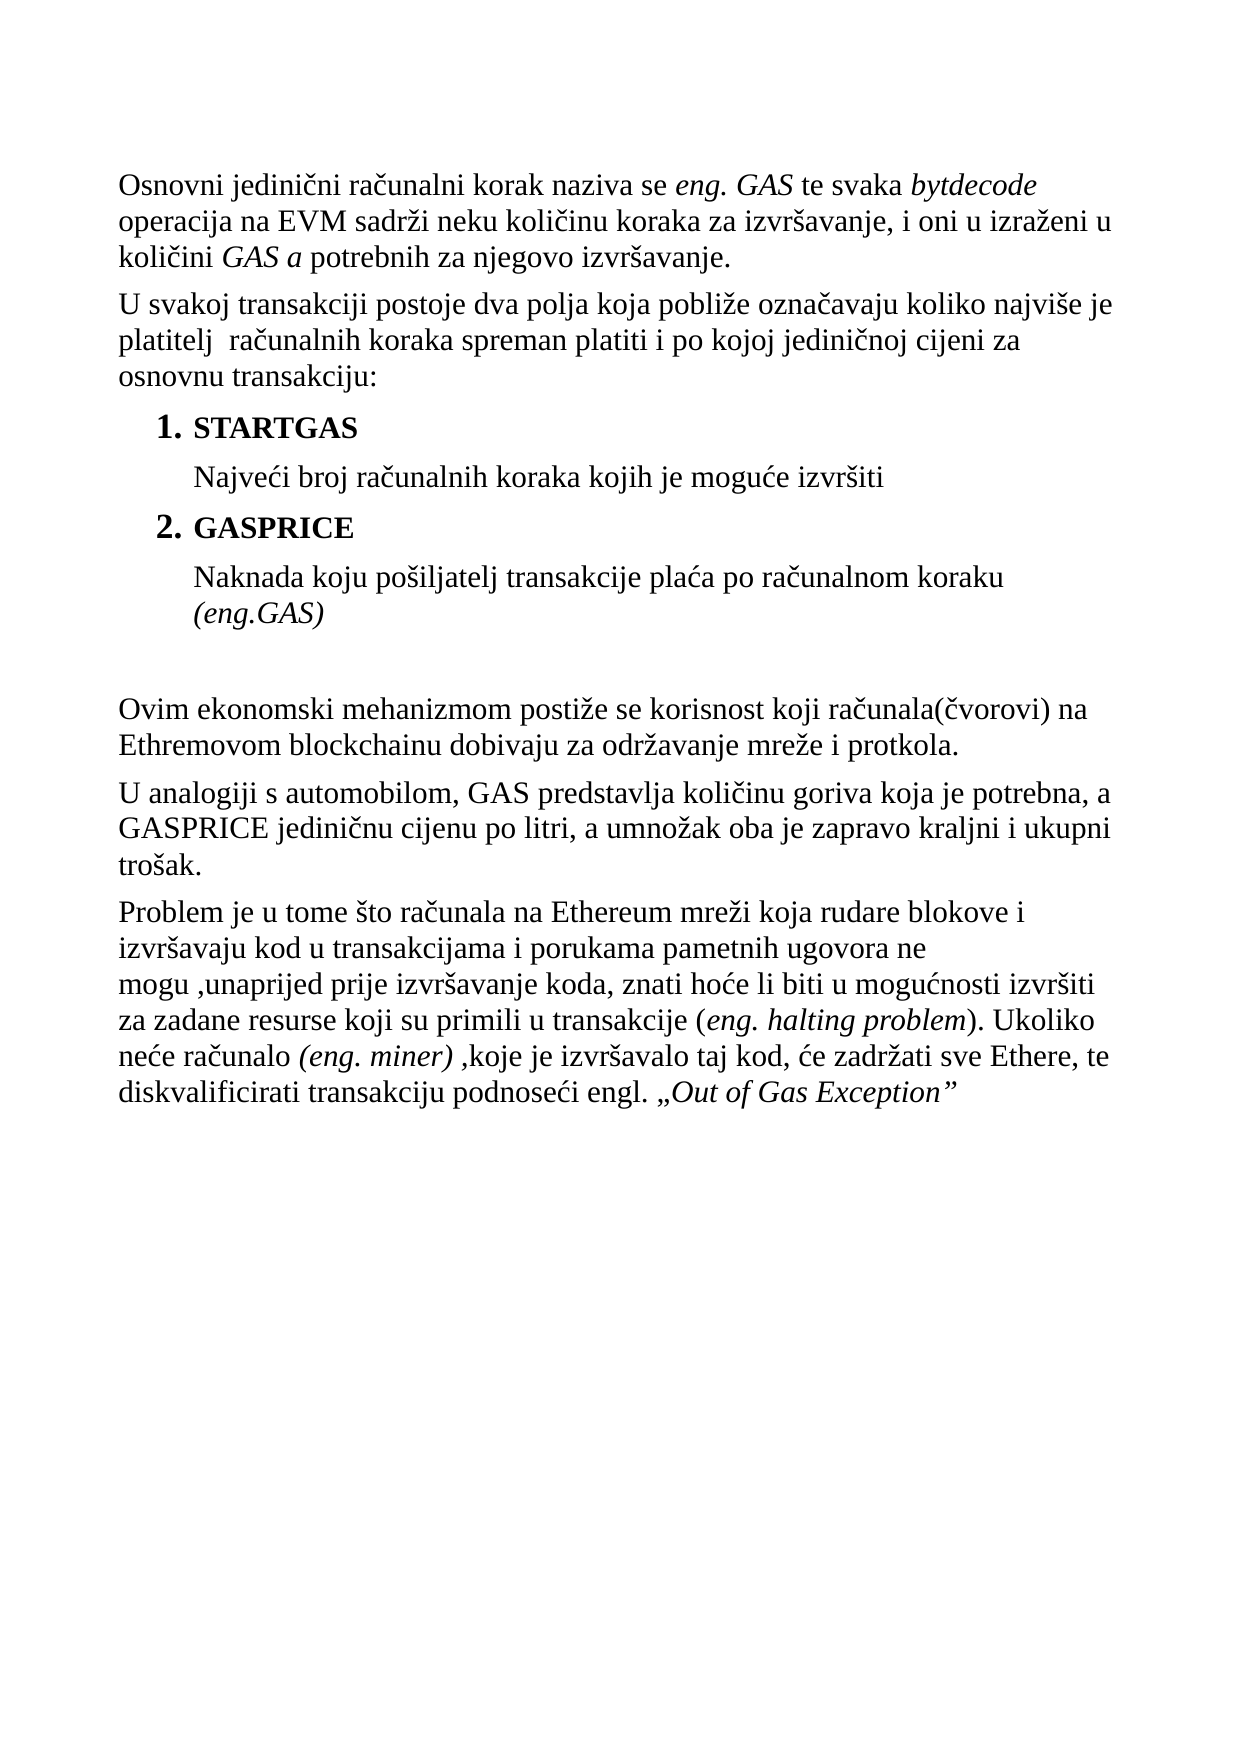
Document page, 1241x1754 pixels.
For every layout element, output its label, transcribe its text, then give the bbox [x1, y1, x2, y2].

list STARTGAS [156, 405, 1122, 446]
text Ovim ekonomski mehanizmom postiže se korisnost koji računala(čvorovi) na Ethremovom blockchainu dobivaju za održavanje mreže i protkola. [118, 690, 1122, 762]
text U analogiji s automobilom, GAS predstavlja količinu goriva koja je potrebna, a GASPRICE jediničnu cijenu po litri, a umnožak oba je zapravo kraljni i ukupni trošak. [118, 774, 1122, 882]
text Problem je u tome što računala na Ethereum mreži koja rudare blokove i izvršavaju kod u transakcijama i porukama pametnih ugovora ne mogu ,unaprijed prije izvršavanje koda, znati hoće li biti u mogućnosti izvršiti za zadane resurse koji su primili u transakcije (eng. halting problem). Ukoliko neće računalo (eng. miner) ,koje je izvršavalo taj kod, će zadržati sve Ethere, te diskvalificirati transakciju podnoseći engl. „Out of Gas Exception” [118, 893, 1122, 1109]
list GASPRICE [156, 506, 1122, 547]
list Najveći broj računalnih koraka kojih je moguće izvršiti [156, 458, 1122, 494]
text U svakoj transakciji postoje dva polja koja pobliže označavaju koliko najviše je platitelj računalnih koraka spreman platiti i po kojoj jediničnoj cijeni za osnovnu transakciju: [118, 286, 1122, 393]
text Osnovni jedinični računalni korak naziva se eng. GAS te svaka bytdecode operacija na EVM sadrži neku količinu koraka za izvršavanje, i oni u izraženi u količini GAS a potrebnih za njegovo izvršavanje. [118, 166, 1122, 274]
list Naknada koju pošiljatelj transakcije plaća po računalnom koraku (eng.GAS) [156, 558, 1122, 630]
